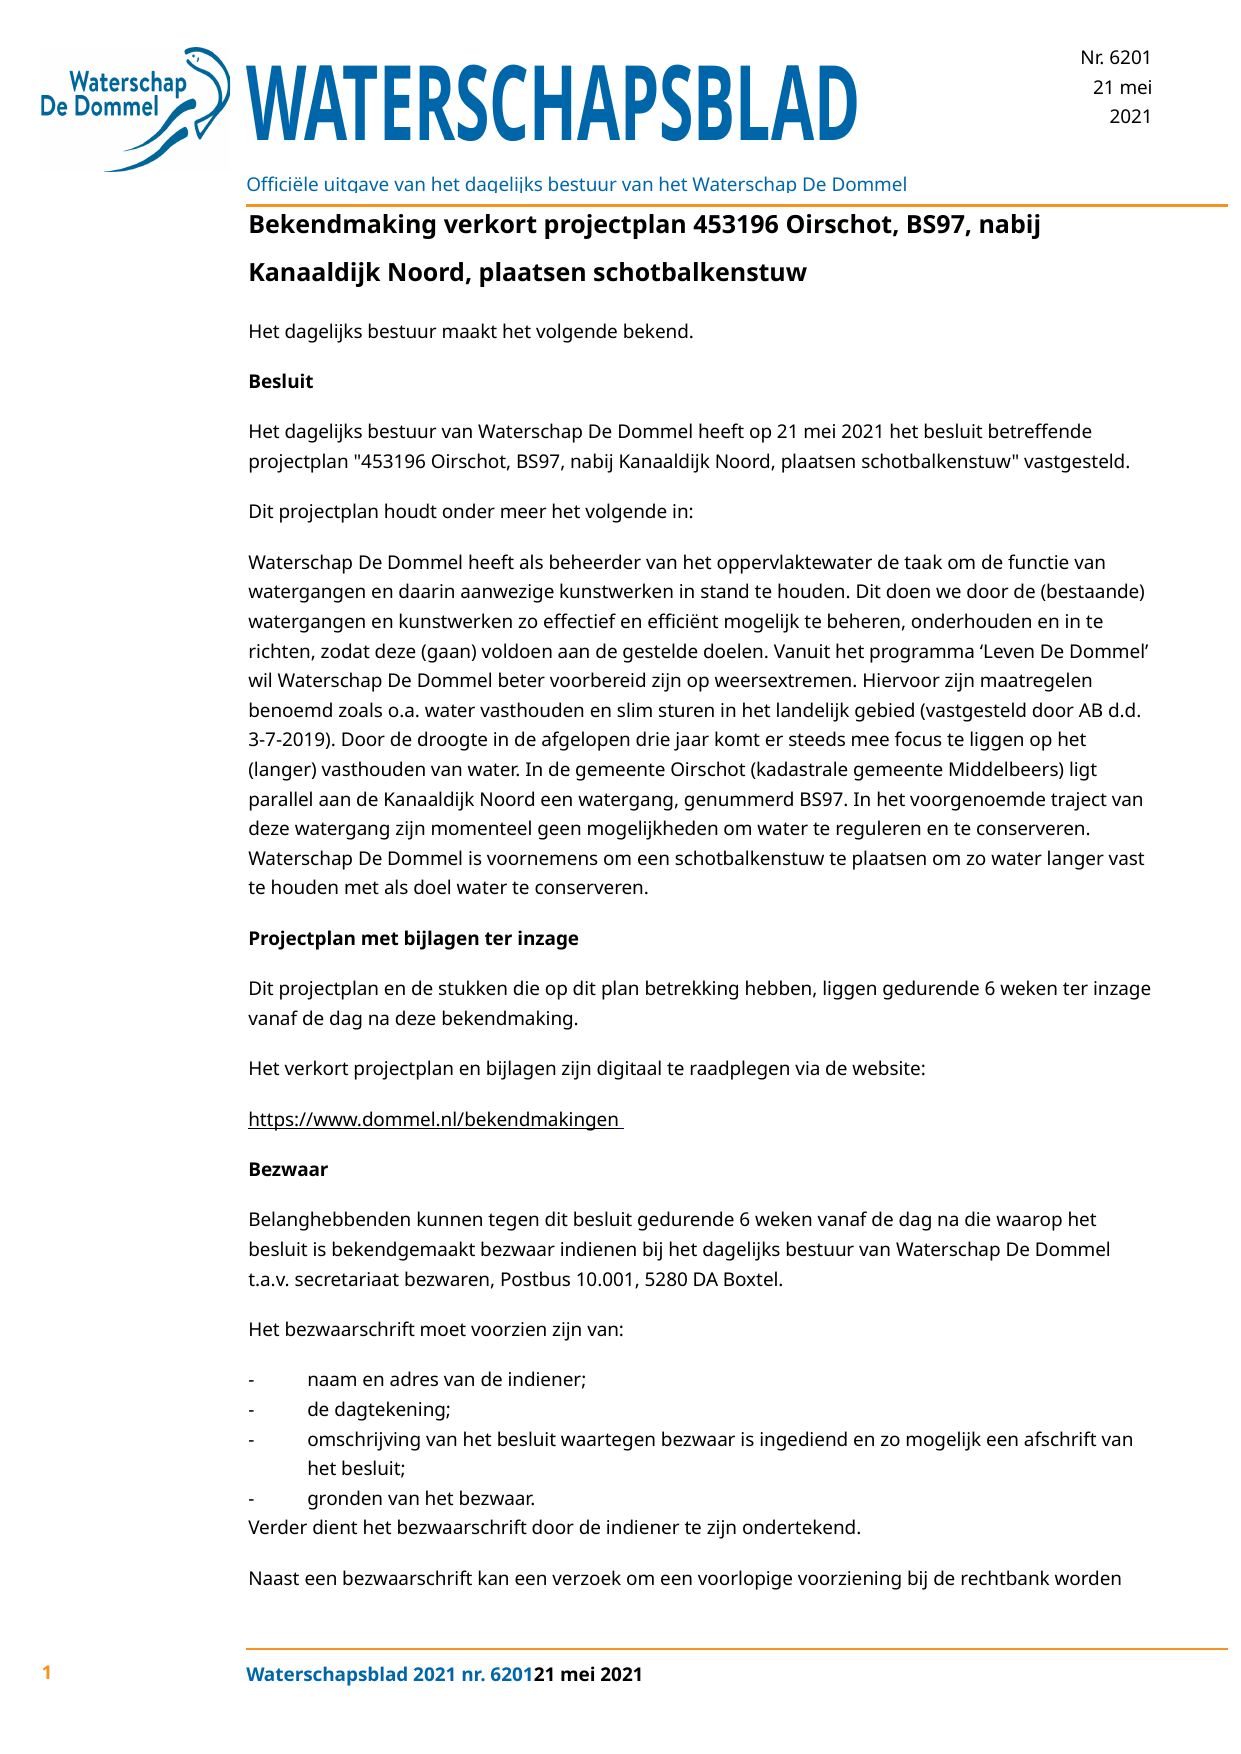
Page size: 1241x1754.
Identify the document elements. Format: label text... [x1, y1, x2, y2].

picture [45, 99, 51, 111]
text Dit projectplan houdt onder meer het volgende in: [248, 499, 1152, 524]
list gronden van het bezwaar. [248, 1485, 1152, 1511]
text Besluit [248, 368, 1152, 394]
text Het bezwaarschrift moet voorzien zijn van: [248, 1316, 1152, 1342]
text Waterschap De Dommel heeft als beheerder van het oppervlaktewater de taak om de functie van watergangen en daarin aanwezige kunstwerken in stand te houden. Dit doen we door de (bestaande) watergangen en kunstwerken zo effectief en efficiënt mogelijk te beheren, onderhouden en in te richten, zodat deze (gaan) voldoen aan de gestelde doelen. Vanuit het programma ‘Leven De Dommel’ wil Waterschap De Dommel beter voorbereid zijn op weersextremen. Hiervoor zijn maatregelen benoemd zoals o.a. water vasthouden en slim sturen in het landelijk gebied (vastgesteld door AB d.d. 3‑7‑2019). Door de droogte in de afgelopen drie jaar komt er steeds mee focus te liggen op het (langer) vasthouden van water. In de gemeente Oirschot (kadastrale gemeente Middelbeers) ligt parallel aan de Kanaaldijk Noord een watergang, genummerd BS97. In het voorgenoemde traject van deze watergang zijn momenteel geen mogelijkheden om water te reguleren en te conserveren. Waterschap De Dommel is voornemens om een schotbalkenstuw te plaatsen om zo water langer vast te houden met als doel water te conserveren. [248, 549, 1152, 900]
list de dagtekening; [248, 1396, 1152, 1422]
picture [204, 47, 231, 76]
text Bekendmaking verkort projectplan 453196 Oirschot, BS97, nabij Kanaaldijk Noord, plaatsen schotbalkenstuw [248, 207, 1152, 288]
text Verder dient het bezwaarschrift door de indiener te zijn ondertekend. [248, 1514, 1152, 1540]
text Projectplan met bijlagen ter inzage [248, 925, 1152, 951]
picture [41, 47, 231, 172]
list omschrijving van het besluit waartegen bezwaar is ingediend en zo mogelijk een afschrift van het besluit; [248, 1426, 1152, 1481]
text Naast een bezwaarschrift kan een verzoek om een voorlopige voorziening bij de rechtbank worden [248, 1565, 1152, 1591]
text Het dagelijks bestuur maakt het volgende bekend. [248, 318, 1152, 344]
picture [198, 118, 210, 131]
text https://www.dommel.nl/bekendmakingen [248, 1106, 1152, 1132]
list naam en adres van de indiener; [248, 1367, 1152, 1392]
text Het verkort projectplan en bijlagen zijn digitaal te raadplegen via de website: [248, 1055, 1152, 1081]
text Dit projectplan en de stukken die op dit plan betrekking hebben, liggen gedurende 6 weken ter inzage vanaf de dag na deze bekendmaking. [248, 975, 1152, 1031]
text Het dagelijks bestuur van Waterschap De Dommel heeft op 21 mei 2021 het besluit betreffende projectplan "453196 Oirschot, BS97, nabij Kanaaldijk Noord, plaatsen schotbalkenstuw" vastgesteld. [248, 419, 1152, 474]
text Belanghebbenden kunnen tegen dit besluit gedurende 6 weken vanaf de dag na die waarop het besluit is bekendgemaakt bezwaar indienen bij het dagelijks bestuur van Waterschap De Dommel t.a.v. secretariaat bezwaren, Postbus 10.001, 5280 DA Boxtel. [248, 1207, 1152, 1292]
text Bezwaar [248, 1156, 1152, 1182]
